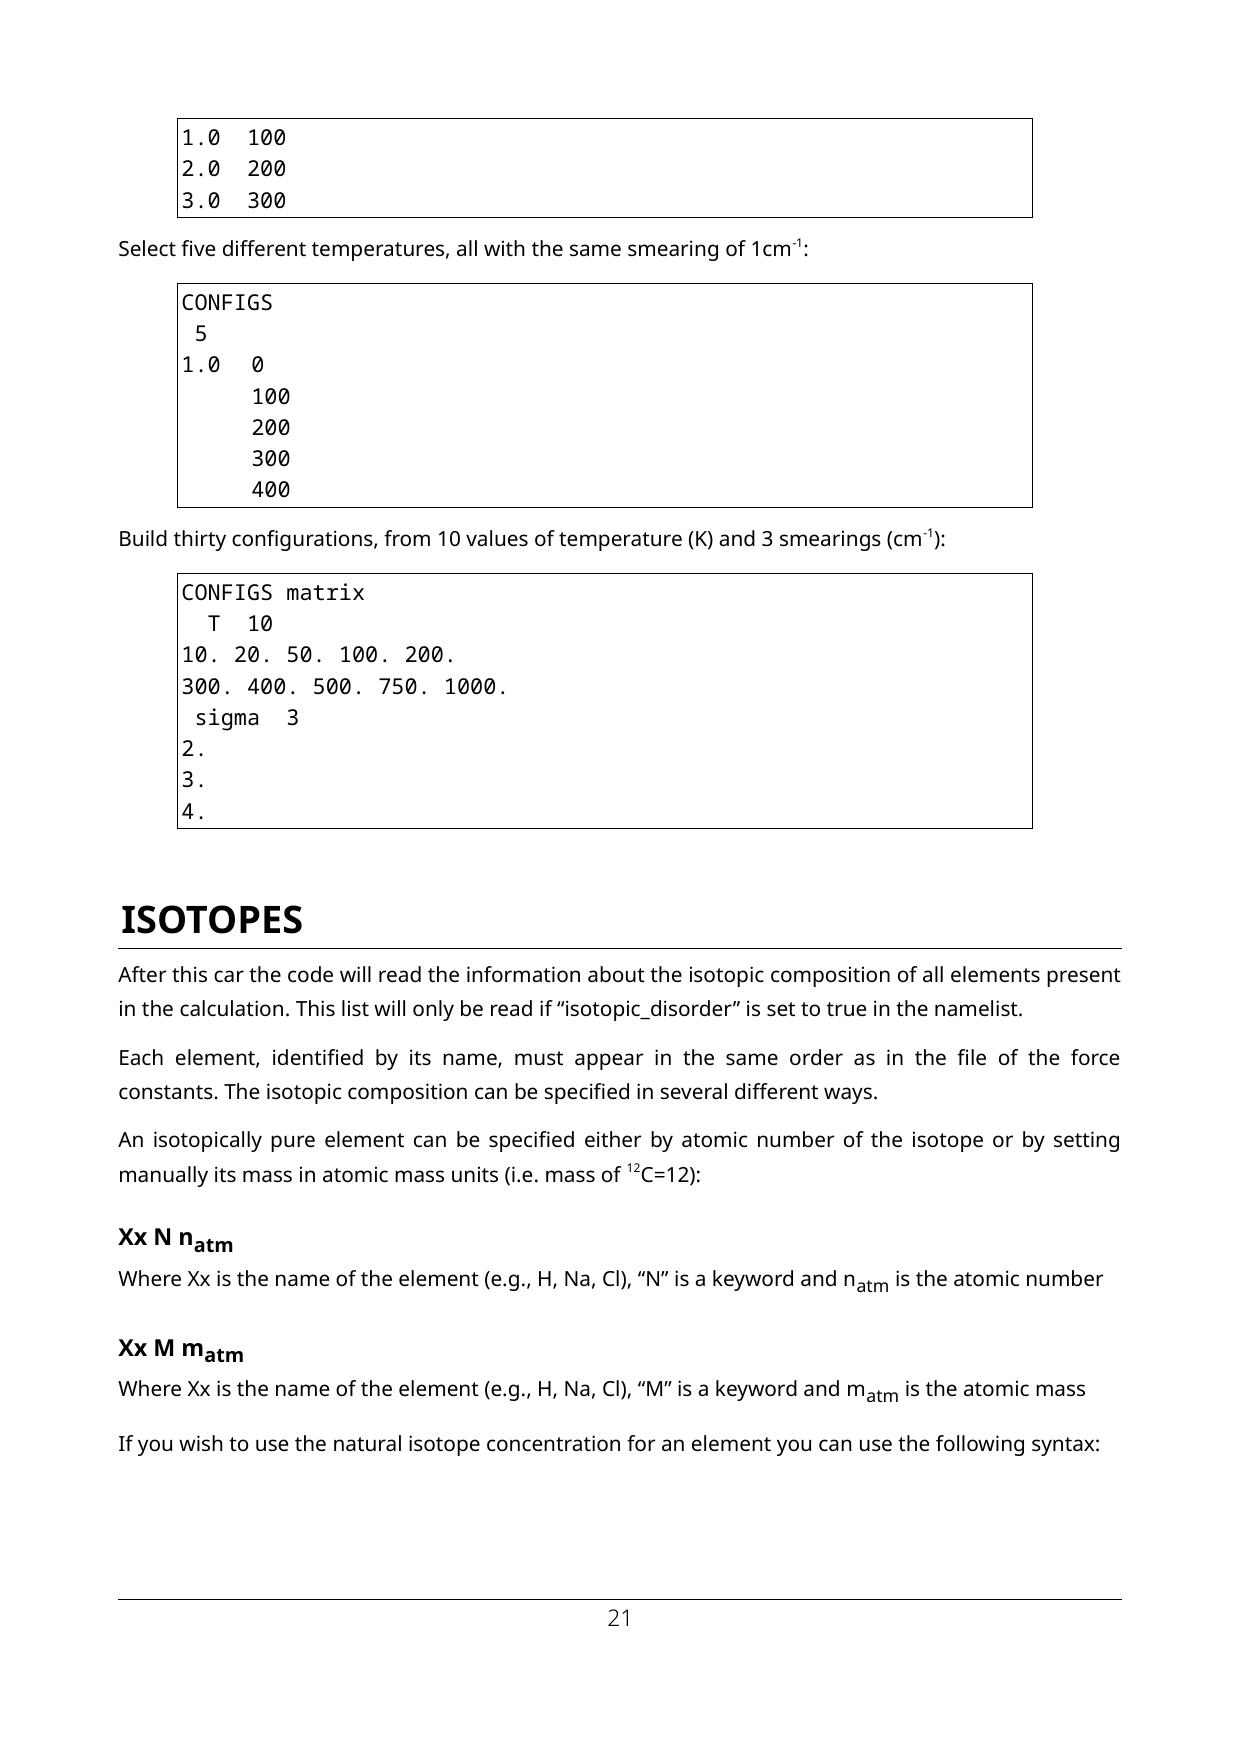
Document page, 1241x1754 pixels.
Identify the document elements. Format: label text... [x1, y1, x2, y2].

text Where Xx is the name of the element (e.g., H, Na, Cl), “N” is a keyword and natm is the atomic number [118, 1264, 1122, 1297]
text 1.0 100 2.0 200 3.0 300 [178, 119, 1032, 217]
text An isotopically pure element can be specified either by atomic number of the isotope or by setting manually its mass in atomic mass units (i.e. mass of 12C=12): [118, 1126, 1122, 1188]
text CONFIGS 5 1.0 0 100 200 300 400 [178, 284, 1032, 507]
subtitle ISOTOPES [118, 890, 1122, 948]
text Build thirty configurations, from 10 values of temperature (K) and 3 smearings (cm-1): [118, 524, 1122, 553]
text After this car the code will read the information about the isotopic composition of all elements present in the calculation. This list will only be read if “isotopic_disorder” is set to true in the namelist. [118, 960, 1122, 1023]
text Each element, identified by its name, must appear in the same order as in the file of the force constants. The isotopic composition can be specified in several different ways. [118, 1043, 1122, 1105]
text CONFIGS matrix T 10 10. 20. 50. 100. 200. 300. 400. 500. 750. 1000. sigma 3 2. 3. 4. [178, 574, 1032, 828]
text Where Xx is the name of the element (e.g., H, Na, Cl), “M” is a keyword and matm is the atomic mass [118, 1374, 1122, 1408]
subtitle Xx M matm [118, 1331, 1122, 1368]
subtitle Xx N natm [118, 1221, 1122, 1258]
text If you wish to use the natural isotope concentration for an element you can use the following syntax: [118, 1429, 1122, 1457]
text Select five different temperatures, all with the same smearing of 1cm-1: [118, 234, 1122, 263]
